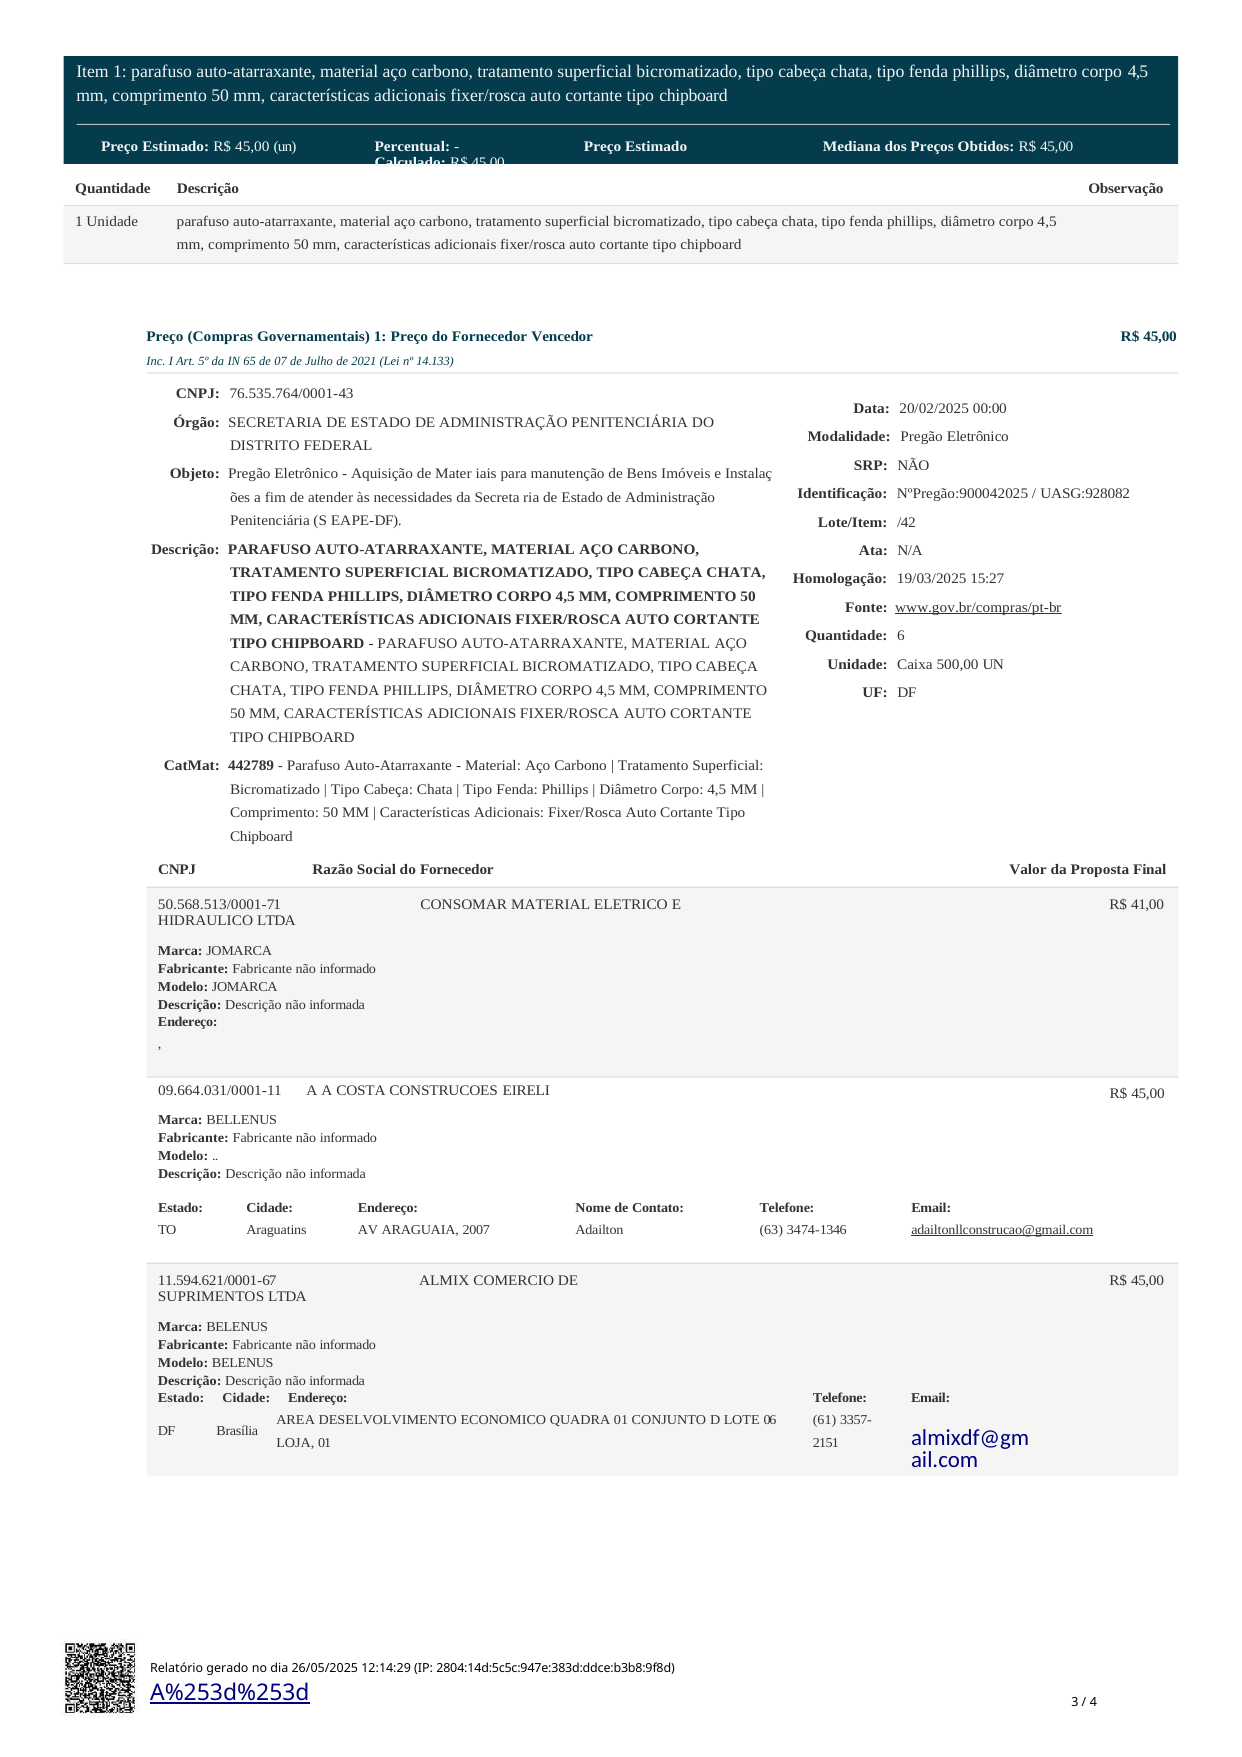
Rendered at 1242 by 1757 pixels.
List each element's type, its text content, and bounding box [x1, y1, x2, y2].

text Fonte: www.gov.br/compras/pt-br [845, 599, 1183, 616]
text Homologação: 19/03/2025 15:27 [793, 570, 1183, 587]
text 09.664.031/0001-11 A A COSTA CONSTRUCOES EIRELI [158, 1081, 1100, 1098]
text Modalidade: Pregão Eletrônico [781, 428, 1008, 445]
text Data: 20/02/2025 00:00 [781, 399, 1007, 416]
text UF: DF [862, 684, 1183, 701]
text Descrição: PARAFUSO AUTO-ATARRAXANTE, MATERIAL AÇO CARBONO, TRATAMENTO SUPERFICIAL BICROMATIZADO, TIPO CABEÇA CHATA, TIPO FENDA PHILLIPS, DIÂMETRO CORPO 4,5 MM, COMPRIMENTO 50 MM, CARACTERÍSTICAS ADICIONAIS FIXER/ROSCA AUTO CORTANTE TIPO CHIPBOARD - PARAFUSO AUTO-ATARRAXANTE, MATERIAL AÇO CARBONO, TRATAMENTO SUPERFICIAL BICROMATIZADO, TIPO CABEÇA CHATA, TIPO FENDA PHILLIPS, DIÂMETRO CORPO 4,5 MM, COMPRIMENTO 50 MM, CARACTERÍSTICAS ADICIONAIS FIXER/ROSCA AUTO CORTANTE [151, 541, 775, 721]
text Objeto: Pregão Eletrônico - Aquisição de Mater iais para manutenção de Bens Imóveis e Instalaç ões a fim de atender às necessidades da Secreta ria de Estado de Administração [169, 465, 777, 505]
text Fabricante: Fabricante não informado [158, 1130, 1100, 1146]
text CatMat: 442789 - Parafuso Auto-Atarraxante - Material: Aço Carbono | Tratamento Superficial: Bicromatizado | Tipo Cabeça: Chata | Tipo Fenda: Phillips | Diâmetro Corpo: 4,5 MM | Comprimento: 50 MM | Características Adicionais: Fixer/Rosca Auto Cortante Tipo Chipboard [164, 757, 777, 844]
text Modelo: .. [158, 1148, 1100, 1163]
text Inc. I Art. 5º da IN 65 de 07 de Julho de 2021 (Lei nº 14.133) [146, 354, 1183, 368]
text Quantidade Descrição Observação [75, 179, 1183, 196]
text Lote/Item: /42 [818, 513, 1183, 530]
text Órgão: SECRETARIA DE ESTADO DE ADMINISTRAÇÃO PENITENCIÁRIA DO DISTRITO FEDERAL [173, 413, 775, 454]
text CNPJ: 76.535.764/0001-43 [176, 385, 777, 402]
text Penitenciária (S EAPE-DF). [230, 512, 777, 529]
text Identificação: NºPregão:900042025 / UASG:928082 [797, 485, 1183, 502]
text CNPJ Razão Social do Fornecedor Valor da Proposta Final [158, 861, 1183, 878]
text Quantidade: 6 [805, 627, 1183, 644]
text TO Araguatins AV ARAGUAIA, 2007 Adailton (63) 3474-1346 adailtonllconstrucao@gmail.com [158, 1221, 1100, 1237]
text Descrição: Descrição não informada [158, 1166, 1100, 1181]
text Unidade: Caixa 500,00 UN [827, 656, 1183, 672]
text Marca: BELLENUS [158, 1112, 1100, 1128]
text Ata: N/A [859, 542, 1183, 559]
text Estado: Cidade: Endereço: Nome de Contato: Telefone: Email: [158, 1200, 1100, 1216]
text R$ 45,00 [1109, 1085, 1183, 1102]
text Preço (Compras Governamentais) 1: Preço do Fornecedor Vencedor R$ 45,00 [146, 328, 1183, 345]
text SRP: NÃO [853, 456, 1183, 473]
text TIPO CHIPBOARD [230, 729, 777, 746]
